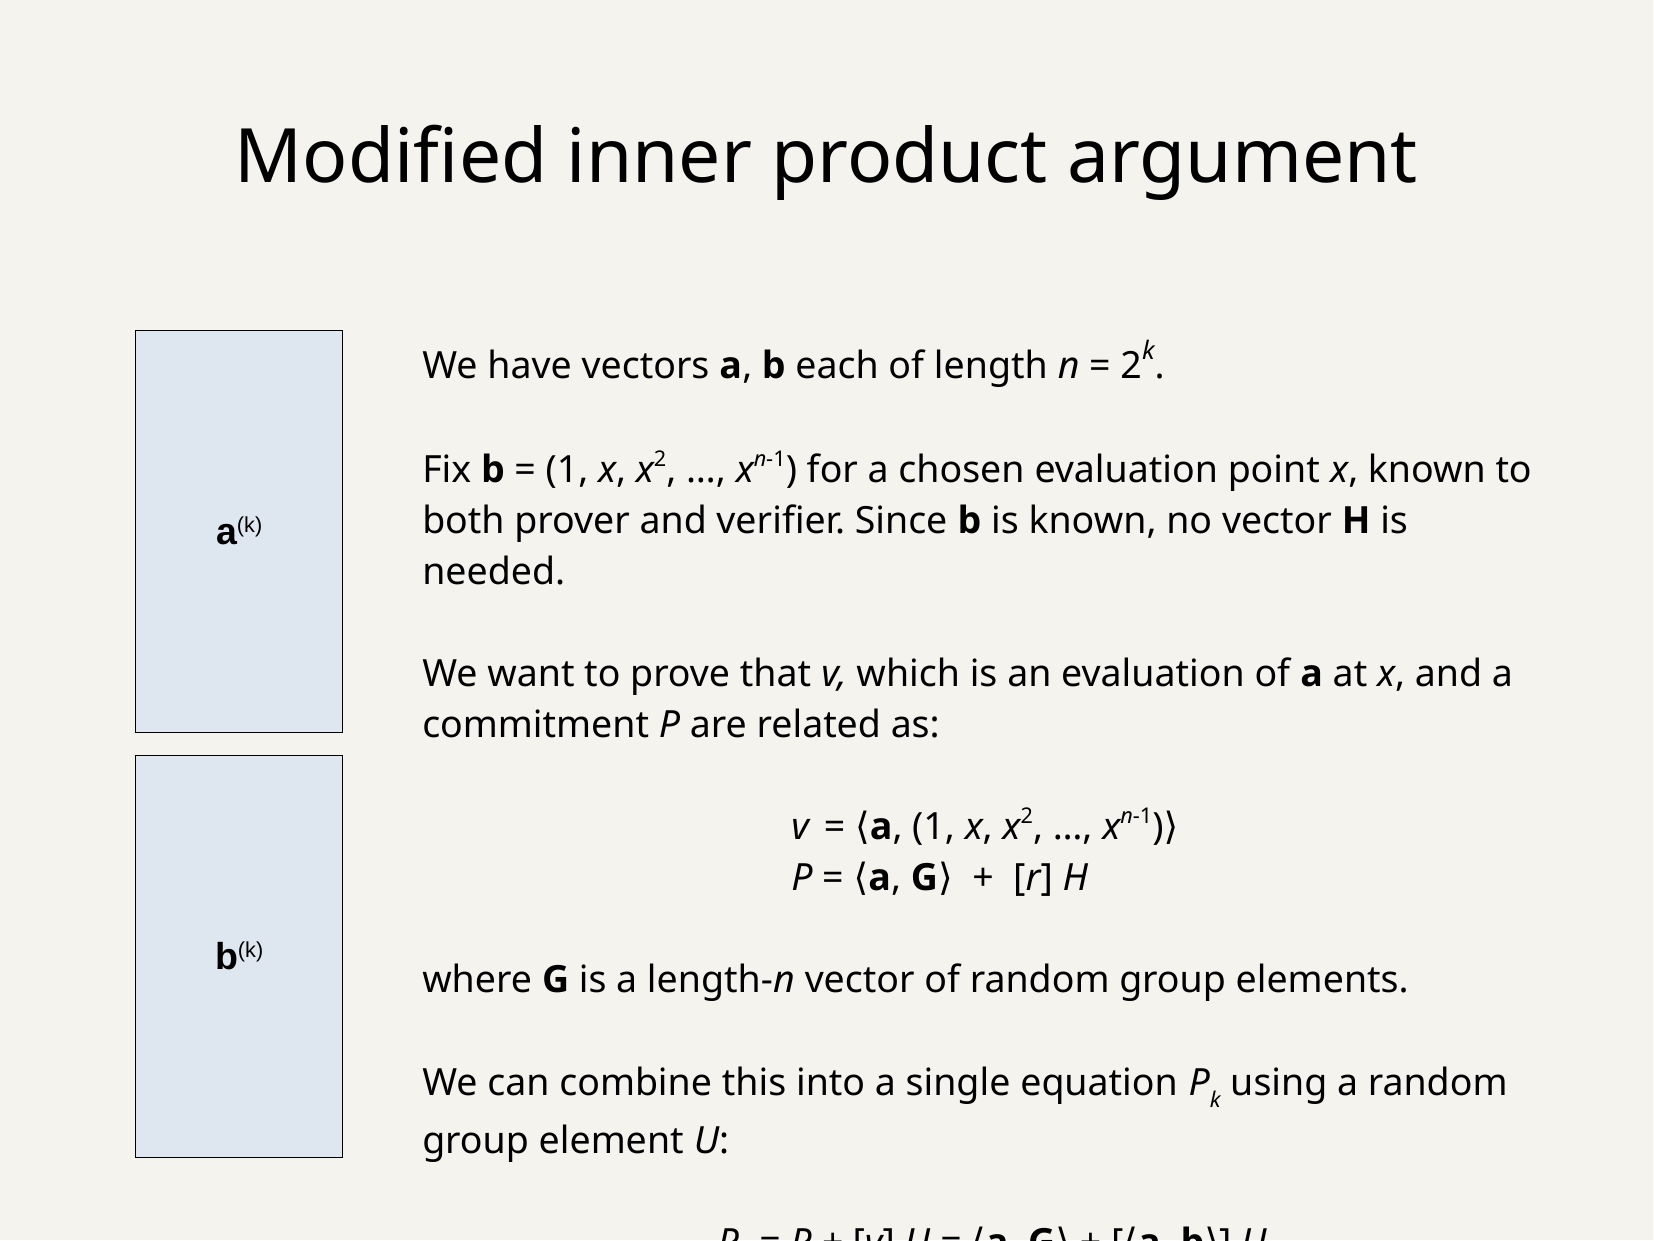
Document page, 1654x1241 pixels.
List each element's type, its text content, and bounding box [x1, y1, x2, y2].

text_box a(k) [135, 330, 343, 733]
title Modified inner product argument [82, 49, 1571, 257]
text_box We have vectors a, b each of length n = 2k. Fix b = (1, x, x2, …, xn-1) for a chosen evaluation point x, known to both prover and verifier. Since b is known, no vector H is needed. We want to prove that v, which is an evaluation of a at x, and a commitment P are related as: v = ⟨a, (1, x, x2, …, xn-1)⟩ P = ⟨a, G⟩ + [r] H where G is a length-n vector of random group elements. We can combine this into a single equation Pk using a random group element U: Pk = P + [v] U = ⟨a, G⟩ + [⟨a, b⟩] U [407, 324, 1571, 1168]
text_box b(k) [135, 755, 343, 1158]
